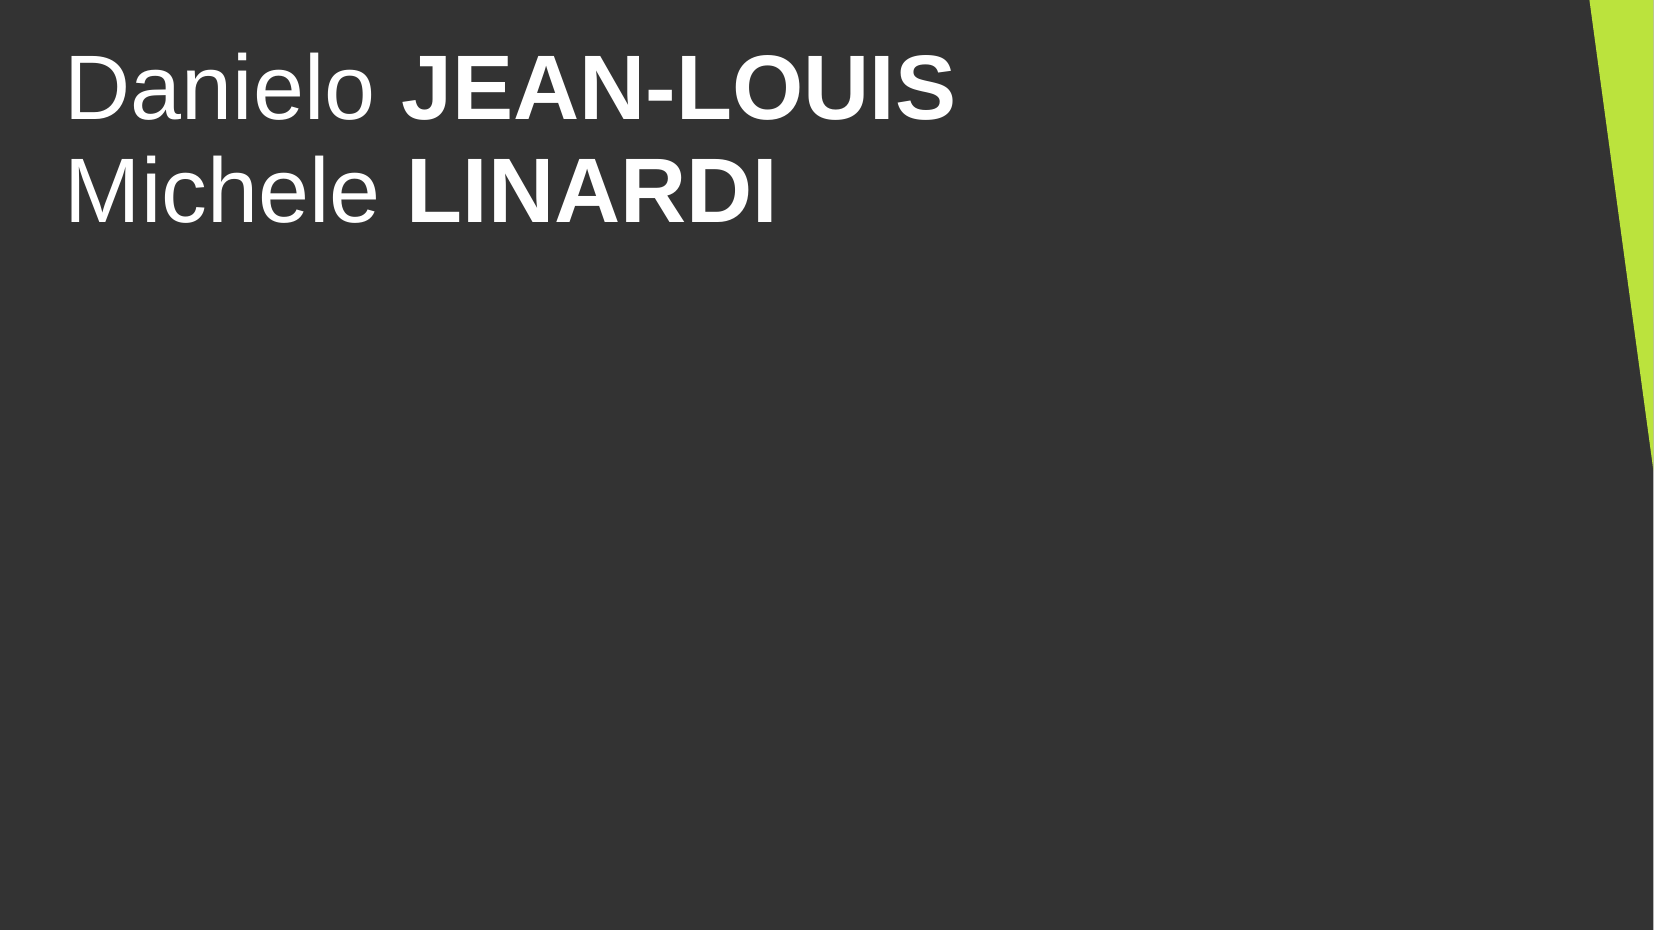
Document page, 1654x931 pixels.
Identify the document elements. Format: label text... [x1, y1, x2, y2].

subtitle Danielo JEAN-LOUIS Michele LINARDI [64, 36, 1553, 758]
text_box [1589, 0, 1654, 475]
